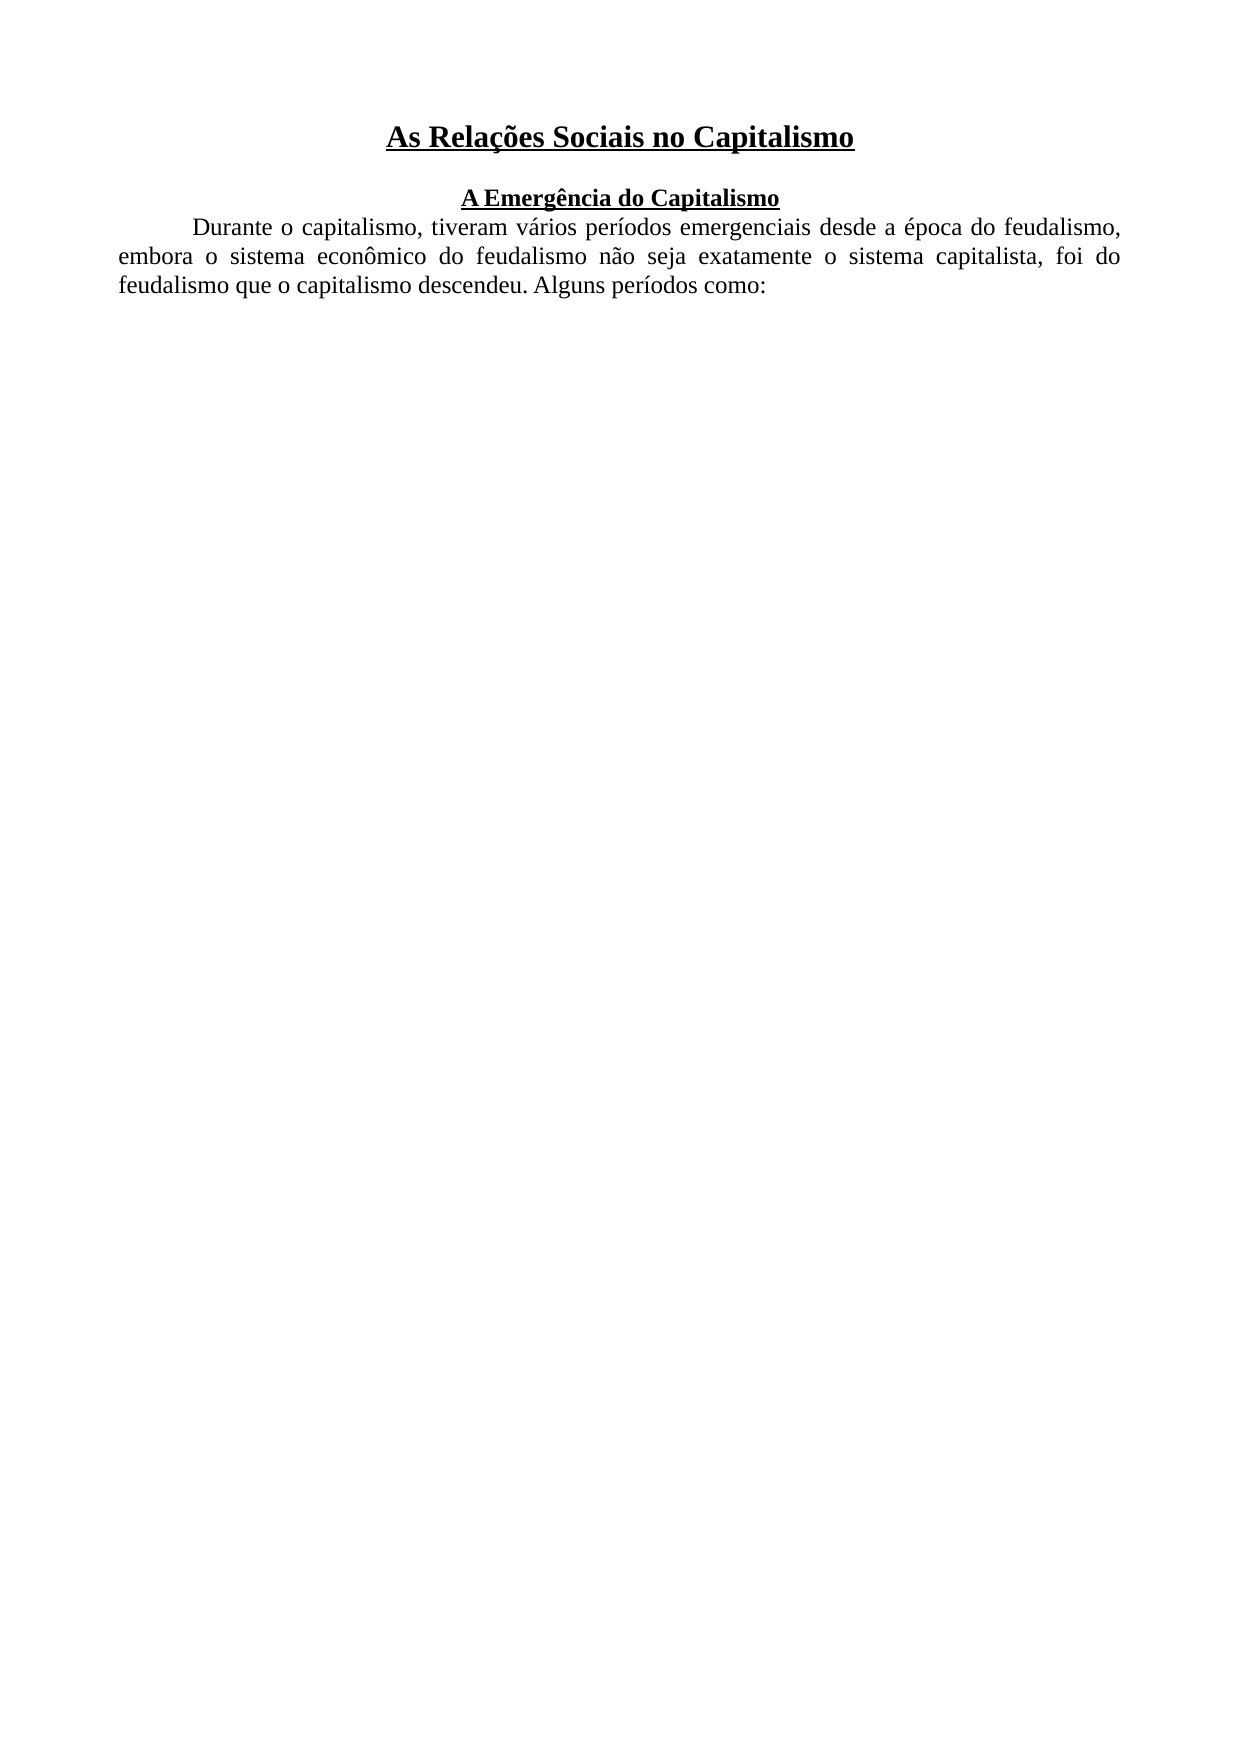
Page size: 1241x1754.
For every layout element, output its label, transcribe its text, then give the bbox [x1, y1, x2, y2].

text Durante o capitalismo, tiveram vários períodos emergenciais desde a época do feudalismo, embora o sistema econômico do feudalismo não seja exatamente o sistema capitalista, foi do feudalismo que o capitalismo descendeu. Alguns períodos como: [118, 212, 1122, 298]
text A Emergência do Capitalismo [118, 183, 1122, 212]
